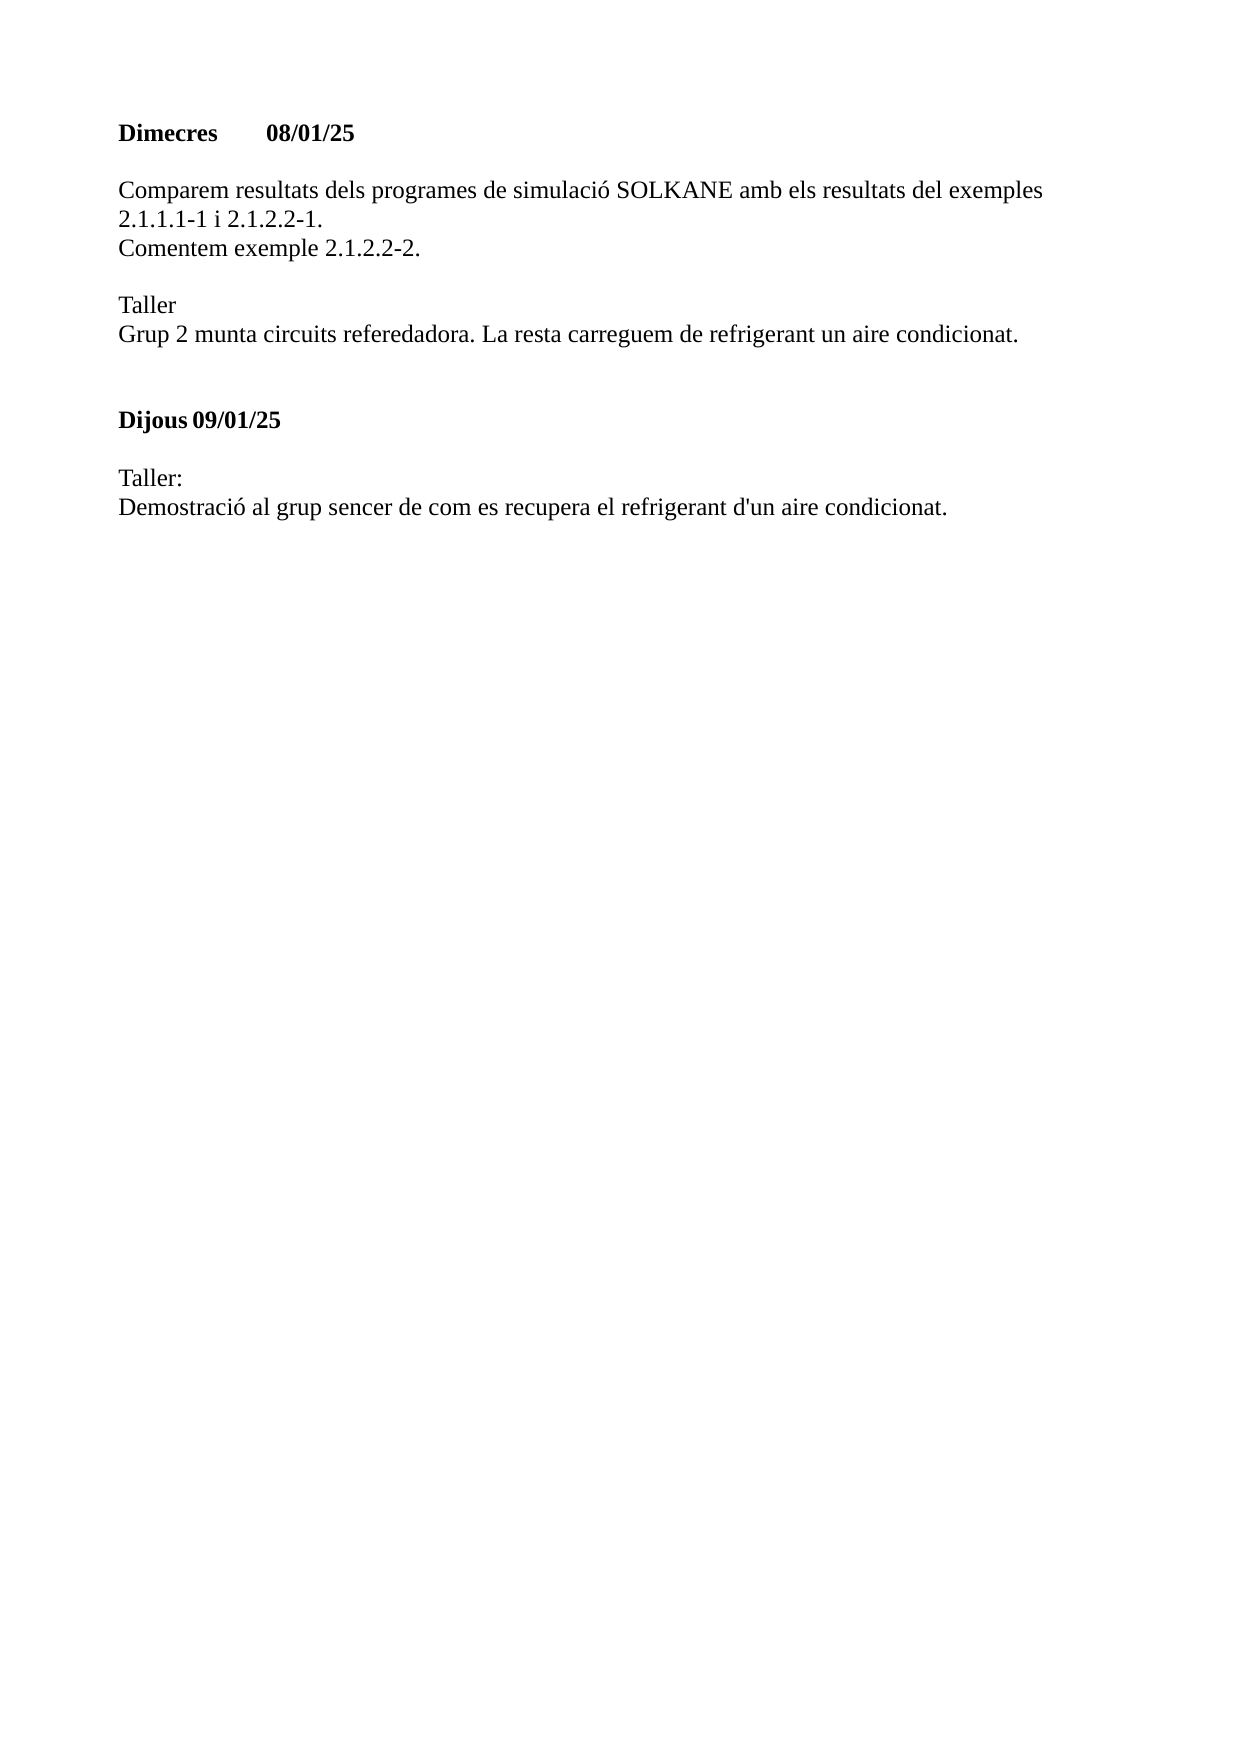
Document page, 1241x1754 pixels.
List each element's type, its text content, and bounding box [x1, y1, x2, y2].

text Comentem exemple 2.1.2.2-2. [118, 233, 1122, 262]
text Grup 2 munta circuits referedadora. La resta carreguem de refrigerant un aire condicionat. [118, 319, 1122, 348]
text Dijous 09/01/25 [118, 406, 1122, 434]
text Taller [118, 291, 1122, 319]
text Demostració al grup sencer de com es recupera el refrigerant d'un aire condicionat. [118, 492, 1122, 521]
text Comparem resultats dels programes de simulació SOLKANE amb els resultats del exemples 2.1.1.1-1 i 2.1.2.2-1. [118, 176, 1122, 233]
text Taller: [118, 463, 1122, 492]
text Dimecres 08/01/25 [118, 118, 1122, 147]
